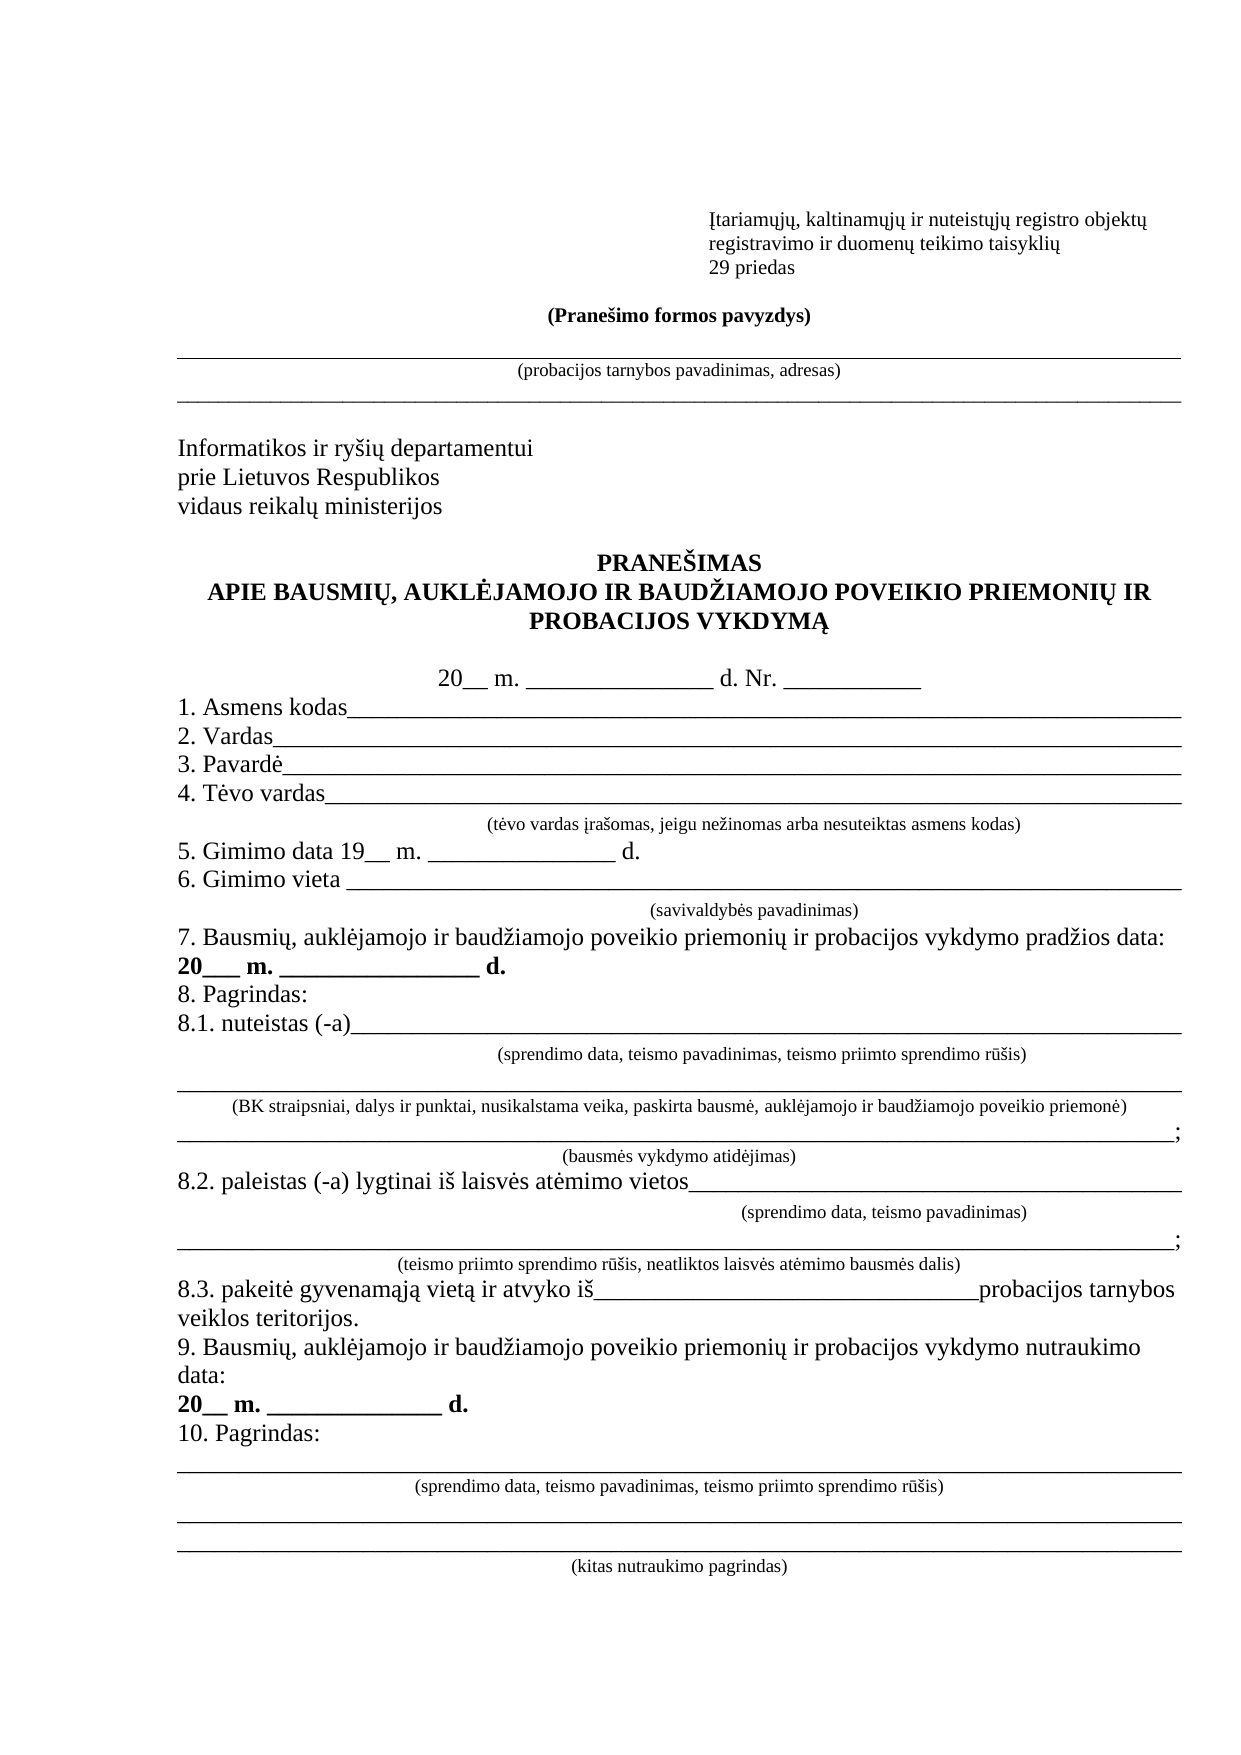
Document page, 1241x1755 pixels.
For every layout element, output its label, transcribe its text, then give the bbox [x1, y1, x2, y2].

text 8.2. paleistas (-a) lygtinai iš laisvės atėmimo vietos [177, 1166, 1181, 1195]
text 5. Gimimo data 19__ m. _______________ d. [177, 836, 1181, 864]
text 4. Tėvo vardas [177, 778, 1181, 807]
text ; [177, 1224, 1181, 1253]
text vidaus reikalų ministerijos [177, 491, 1181, 519]
text 8.3. pakeitė gyvenamąją vietą ir atvyko iš probacijos tarnybos [177, 1274, 1181, 1303]
text Įtariamųjų, kaltinamųjų ir nuteistųjų registro objektų registravimo ir duomenų teikimo taisyklių [709, 207, 1181, 255]
text 10. Pagrindas: [177, 1418, 1181, 1447]
text 3. Pavardė [177, 749, 1181, 778]
text Informatikos ir ryšių departamentui [177, 433, 1181, 462]
text (Pranešimo formos pavyzdys) [177, 303, 1181, 327]
text 2. Vardas [177, 721, 1181, 749]
text 7. Bausmių, auklėjamojo ir baudžiamojo poveikio priemonių ir probacijos vykdymo pradžios data: [177, 922, 1181, 951]
text veiklos teritorijos. [177, 1303, 1181, 1332]
text 29 priedas [709, 255, 1181, 279]
text (teismo priimto sprendimo rūšis, neatliktos laisvės atėmimo bausmės dalis) [177, 1253, 1181, 1274]
text 8.1. nuteistas (-a) [177, 1008, 1181, 1037]
text PRANEŠIMAS [177, 548, 1181, 577]
text APIE BAUSMIŲ, AUKLĖJAMOJO IR BAUDŽIAMOJO POVEIKIO PRIEMONIŲ IR PROBACIJOS VYKDYMĄ [177, 577, 1181, 634]
text (sprendimo data, teismo pavadinimas, teismo priimto sprendimo rūšis) [177, 1037, 1181, 1066]
text (tėvo vardas įrašomas, jeigu nežinomas arba nesuteiktas asmens kodas) [177, 807, 1181, 836]
text (kitas nutraukimo pagrindas) [177, 1554, 1181, 1576]
text (probacijos tarnybos pavadinimas, adresas) [177, 359, 1181, 380]
text (savivaldybės pavadinimas) [177, 893, 1181, 922]
text ; [177, 1116, 1181, 1145]
text 6. Gimimo vieta [177, 864, 1181, 893]
text (sprendimo data, teismo pavadinimas) [177, 1195, 1181, 1224]
text 20__ m. _______________ d. Nr. ___________ [177, 663, 1181, 692]
text (sprendimo data, teismo pavadinimas, teismo priimto sprendimo rūšis) [177, 1475, 1181, 1497]
text (BK straipsniai, dalys ir punktai, nusikalstama veika, paskirta bausmė, auklėjamojo ir baudžiamojo poveikio priemonė) [177, 1094, 1181, 1116]
text (bausmės vykdymo atidėjimas) [177, 1145, 1181, 1166]
text 1. Asmens kodas [177, 692, 1181, 721]
text 20__ m. ______________ d. [177, 1389, 1181, 1418]
text 20___ m. ________________ d. [177, 951, 1181, 979]
text 8. Pagrindas: [177, 979, 1181, 1008]
text 9. Bausmių, auklėjamojo ir baudžiamojo poveikio priemonių ir probacijos vykdymo nutraukimo data: [177, 1332, 1181, 1389]
text prie Lietuvos Respublikos [177, 462, 1181, 491]
